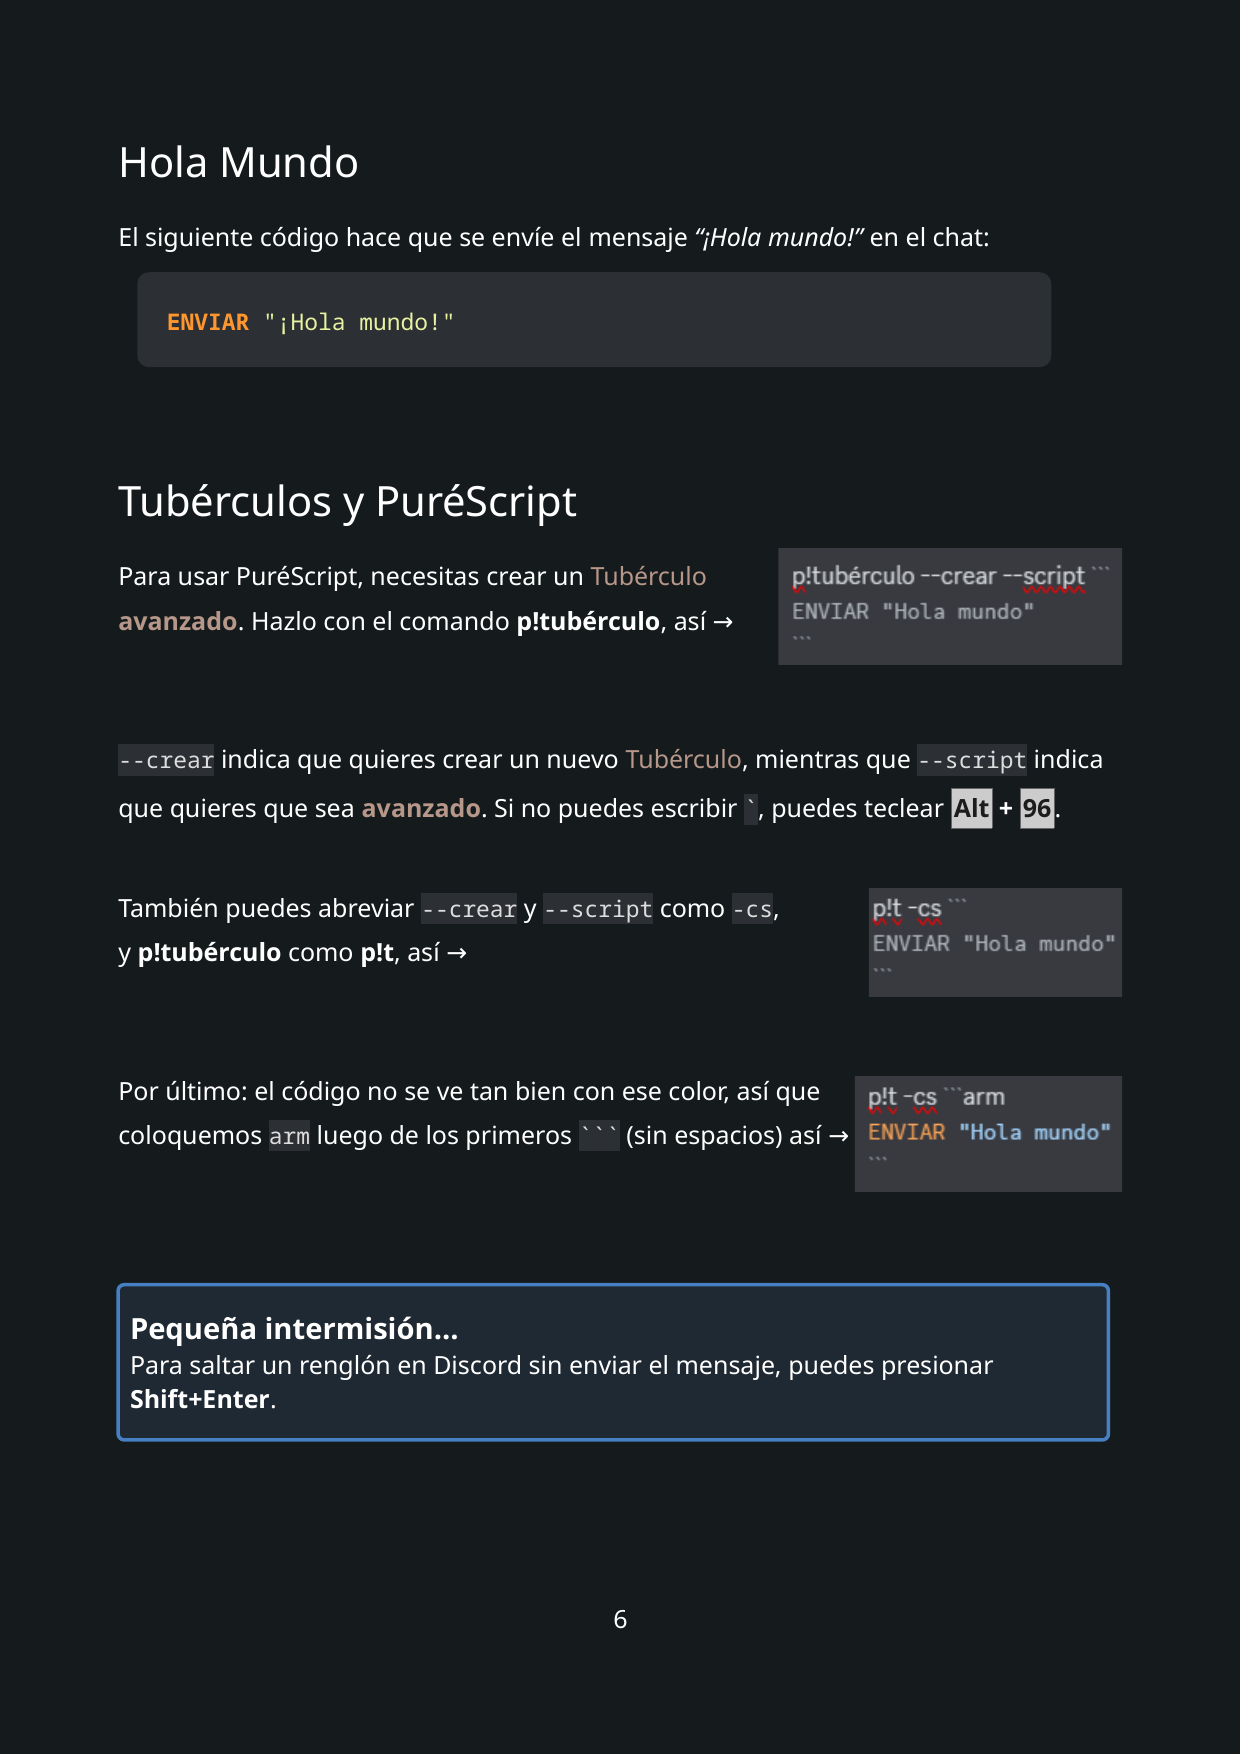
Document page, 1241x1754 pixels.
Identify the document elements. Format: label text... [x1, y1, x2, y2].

text --crear indica que quieres crear un nuevo Tubérculo, mientras que --script indica que quieres que sea avanzado. Si no puedes escribir `, puedes teclear Alt + 96. [118, 742, 1122, 828]
subtitle Tubérculos y PuréScript [118, 472, 1122, 529]
text Para usar PuréScript, necesitas crear un Tubérculo avanzado. Hazlo con el comando p!tubérculo, así → [118, 559, 1122, 682]
picture [868, 888, 1123, 997]
text También puedes abreviar --crear y --script como -cs, y p!tubérculo como p!t, así → [118, 997, 1122, 1013]
text El siguiente código hace que se envíe el mensaje “¡Hola mundo!” en el chat: [118, 220, 1122, 254]
text Por último: el código no se ve tan bien con ese color, así que coloquemos arm luego de los primeros ``` (sin espacios) así → [118, 1192, 1122, 1240]
picture [778, 548, 1123, 665]
picture [854, 1076, 1123, 1192]
subtitle Hola Mundo [118, 133, 1122, 189]
